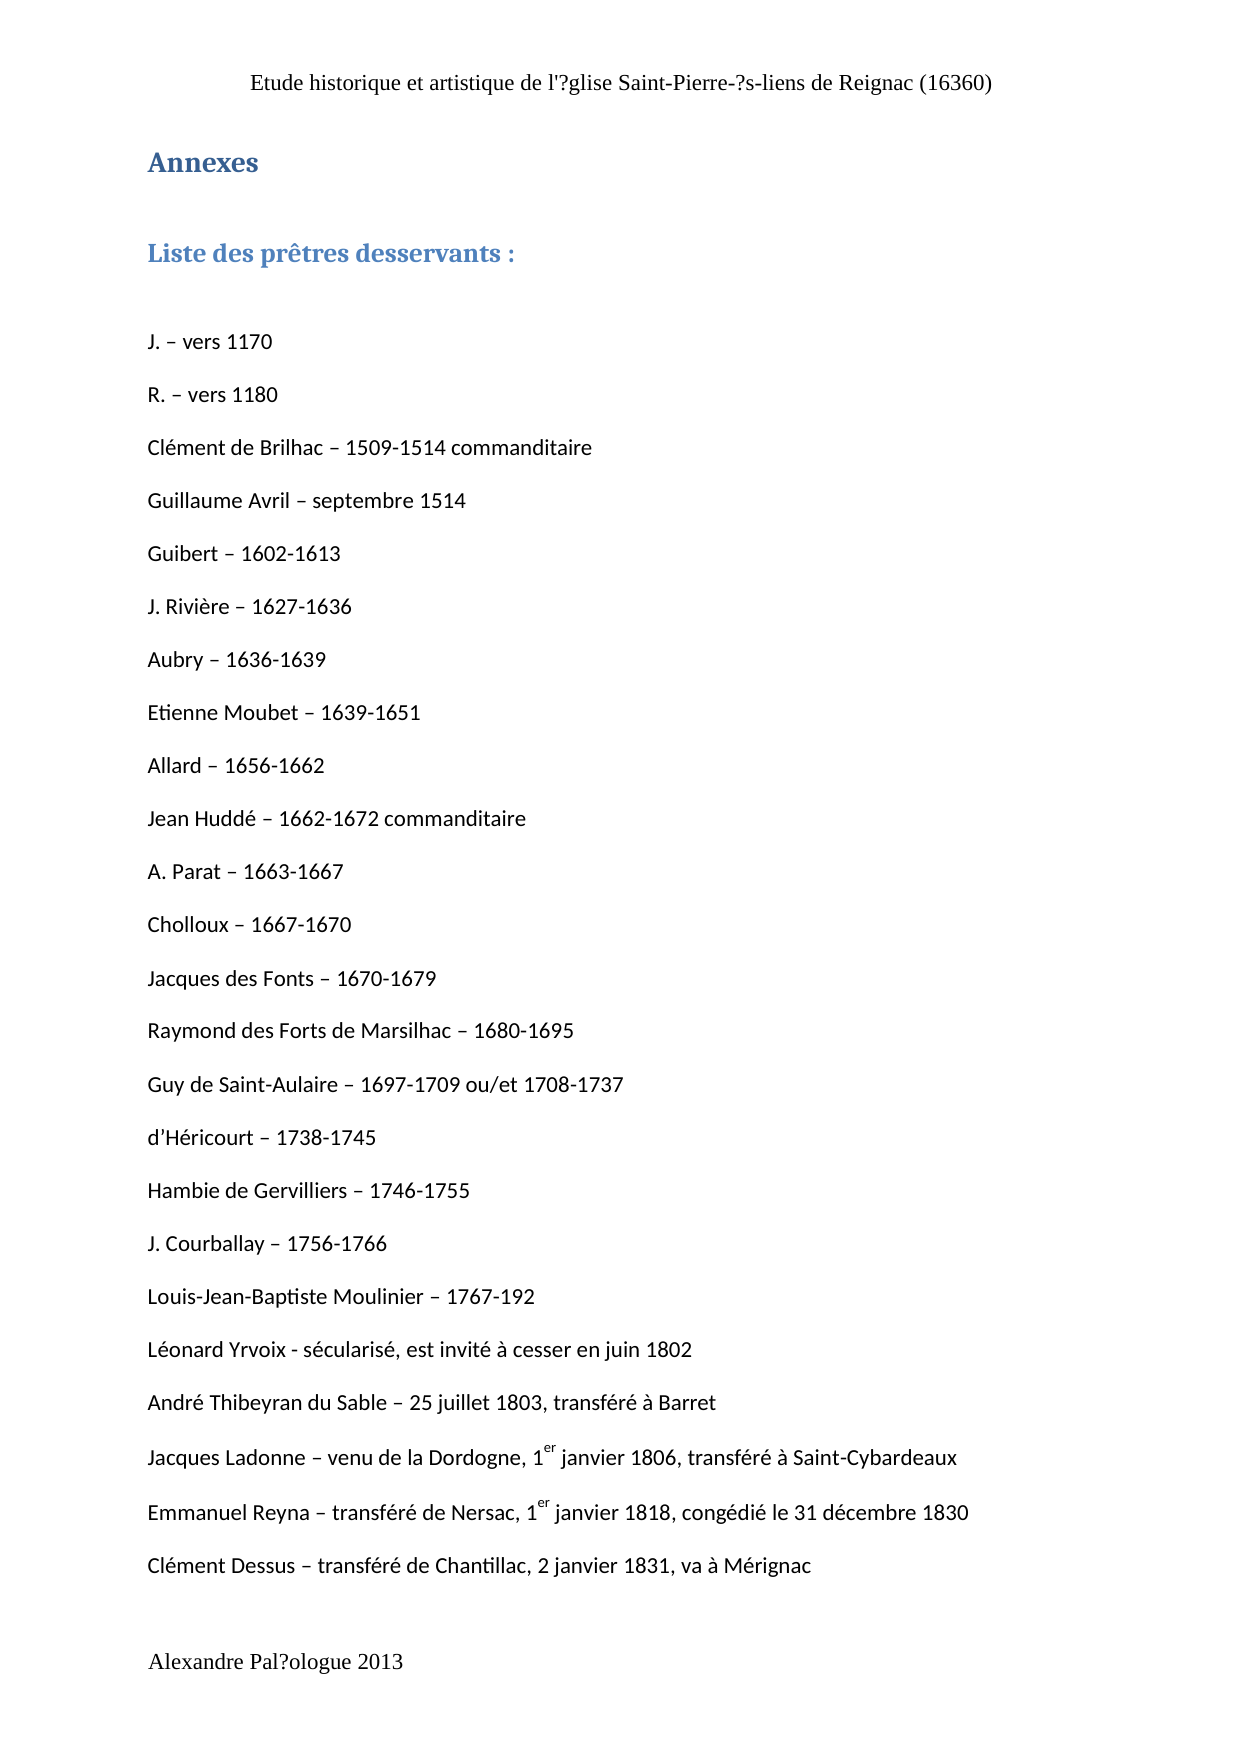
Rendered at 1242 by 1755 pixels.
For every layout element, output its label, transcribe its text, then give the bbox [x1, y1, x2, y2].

text Annexes [147, 146, 1106, 180]
text Cholloux – 1667-1670 [147, 911, 1106, 938]
text J. Rivière – 1627-1636 [147, 592, 1106, 620]
text d’Héricourt – 1738-1745 [147, 1123, 1106, 1151]
text Louis-Jean-Baptiste Moulinier – 1767-192 [147, 1282, 1106, 1310]
text Léonard Yrvoix - sécularisé, est invité à cesser en juin 1802 [147, 1335, 1106, 1363]
text Jacques des Fonts – 1670-1679 [147, 964, 1106, 992]
text Liste des prêtres desservants : [147, 238, 1106, 269]
text André Thibeyran du Sable – 25 juillet 1803, transféré à Barret [147, 1388, 1106, 1416]
text Guy de Saint-Aulaire – 1697-1709 ou/et 1708-1737 [147, 1070, 1106, 1098]
text R. – vers 1180 [147, 380, 1106, 408]
text Guibert – 1602-1613 [147, 539, 1106, 567]
text Raymond des Forts de Marsilhac – 1680-1695 [147, 1017, 1106, 1045]
text Emmanuel Reyna – transféré de Nersac, 1er janvier 1818, congédié le 31 décembre 1830 [147, 1493, 1106, 1526]
text Jean Huddé – 1662-1672 commanditaire [147, 804, 1106, 832]
text J. – vers 1170 [147, 327, 1106, 355]
text Hambie de Gervilliers – 1746-1755 [147, 1176, 1106, 1204]
text J. Courballay – 1756-1766 [147, 1229, 1106, 1257]
text A. Parat – 1663-1667 [147, 857, 1106, 886]
text Jacques Ladonne – venu de la Dordogne, 1er janvier 1806, transféré à Saint-Cybardeaux [147, 1438, 1106, 1471]
text Clément Dessus – transféré de Chantillac, 2 janvier 1831, va à Mérignac [147, 1551, 1106, 1579]
text Clément de Brilhac – 1509-1514 commanditaire [147, 433, 1106, 461]
text Guillaume Avril – septembre 1514 [147, 486, 1106, 514]
text Aubry – 1636-1639 [147, 645, 1106, 673]
text Allard – 1656-1662 [147, 751, 1106, 779]
text Etienne Moubet – 1639-1651 [147, 698, 1106, 726]
